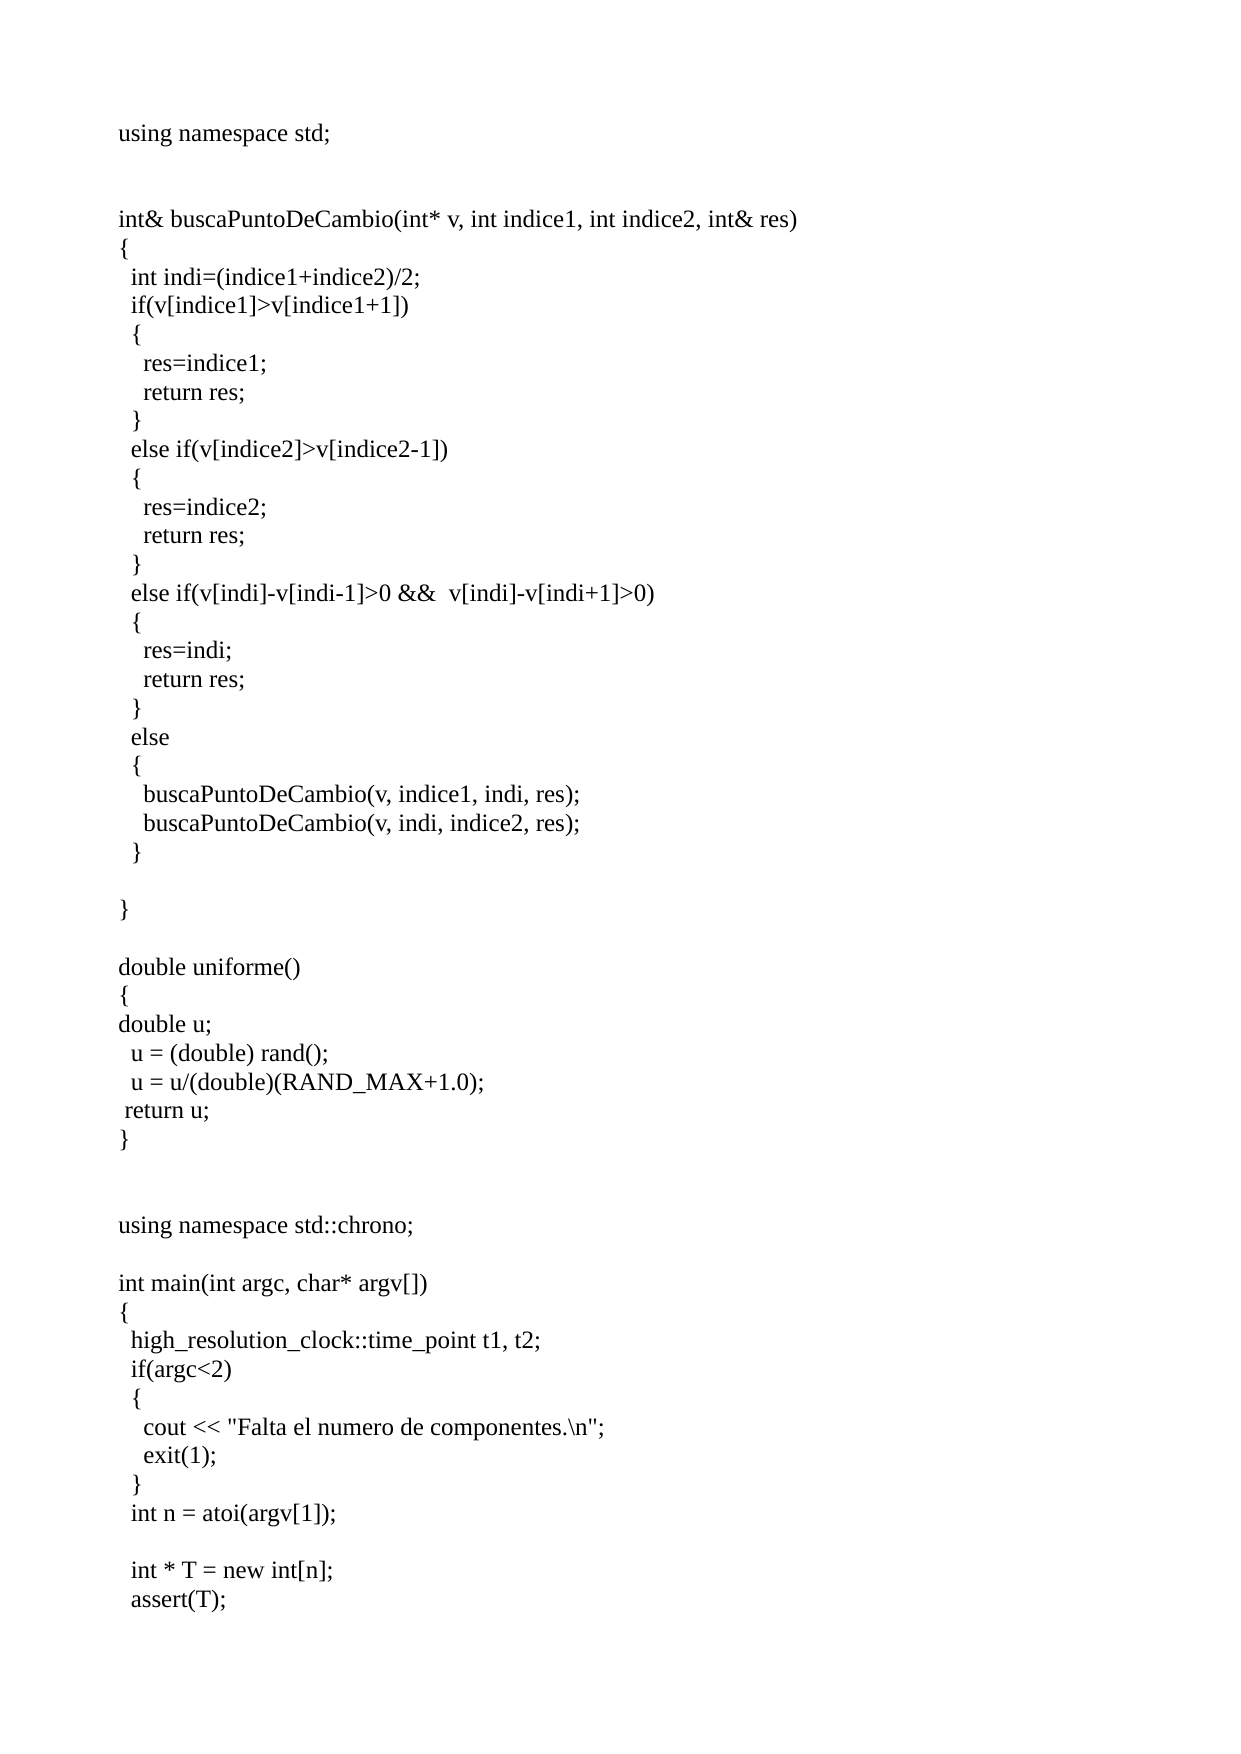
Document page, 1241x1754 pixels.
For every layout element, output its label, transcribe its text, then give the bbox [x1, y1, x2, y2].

text } [118, 406, 1122, 434]
text if(v[indice1]>v[indice1+1]) [118, 291, 1122, 319]
text high_resolution_clock::time_point t1, t2; [118, 1326, 1122, 1354]
text else if(v[indice2]>v[indice2-1]) [118, 434, 1122, 463]
text u = (double) rand(); [118, 1038, 1122, 1067]
text { [118, 751, 1122, 779]
text int& buscaPuntoDeCambio(int* v, int indice1, int indice2, int& res) [118, 204, 1122, 233]
text double uniforme() [118, 952, 1122, 981]
text if(argc<2) [118, 1354, 1122, 1383]
text double u; [118, 1009, 1122, 1038]
text } [118, 1124, 1122, 1153]
text res=indi; [118, 636, 1122, 664]
text exit(1); [118, 1441, 1122, 1469]
text assert(T); [118, 1584, 1122, 1613]
text using namespace std; [118, 118, 1122, 147]
text return res; [118, 377, 1122, 406]
text buscaPuntoDeCambio(v, indice1, indi, res); [118, 779, 1122, 808]
text int n = atoi(argv[1]); [118, 1498, 1122, 1527]
text { [118, 607, 1122, 636]
text return u; [118, 1096, 1122, 1124]
text res=indice2; [118, 492, 1122, 521]
text } [118, 693, 1122, 722]
text int * T = new int[n]; [118, 1556, 1122, 1584]
text } [118, 837, 1122, 866]
text } [118, 1469, 1122, 1498]
text buscaPuntoDeCambio(v, indi, indice2, res); [118, 808, 1122, 837]
text using namespace std::chrono; [118, 1211, 1122, 1239]
text { [118, 319, 1122, 348]
text int indi=(indice1+indice2)/2; [118, 262, 1122, 291]
text { [118, 233, 1122, 262]
text { [118, 1297, 1122, 1326]
text else [118, 722, 1122, 751]
text cout << "Falta el numero de componentes.\n"; [118, 1412, 1122, 1441]
text return res; [118, 521, 1122, 549]
text return res; [118, 664, 1122, 693]
text res=indice1; [118, 348, 1122, 377]
text { [118, 981, 1122, 1009]
text } [118, 894, 1122, 923]
text int main(int argc, char* argv[]) [118, 1268, 1122, 1297]
text } [118, 549, 1122, 578]
text else if(v[indi]-v[indi-1]>0 && v[indi]-v[indi+1]>0) [118, 578, 1122, 607]
text u = u/(double)(RAND_MAX+1.0); [118, 1067, 1122, 1096]
text { [118, 1383, 1122, 1412]
text { [118, 463, 1122, 492]
